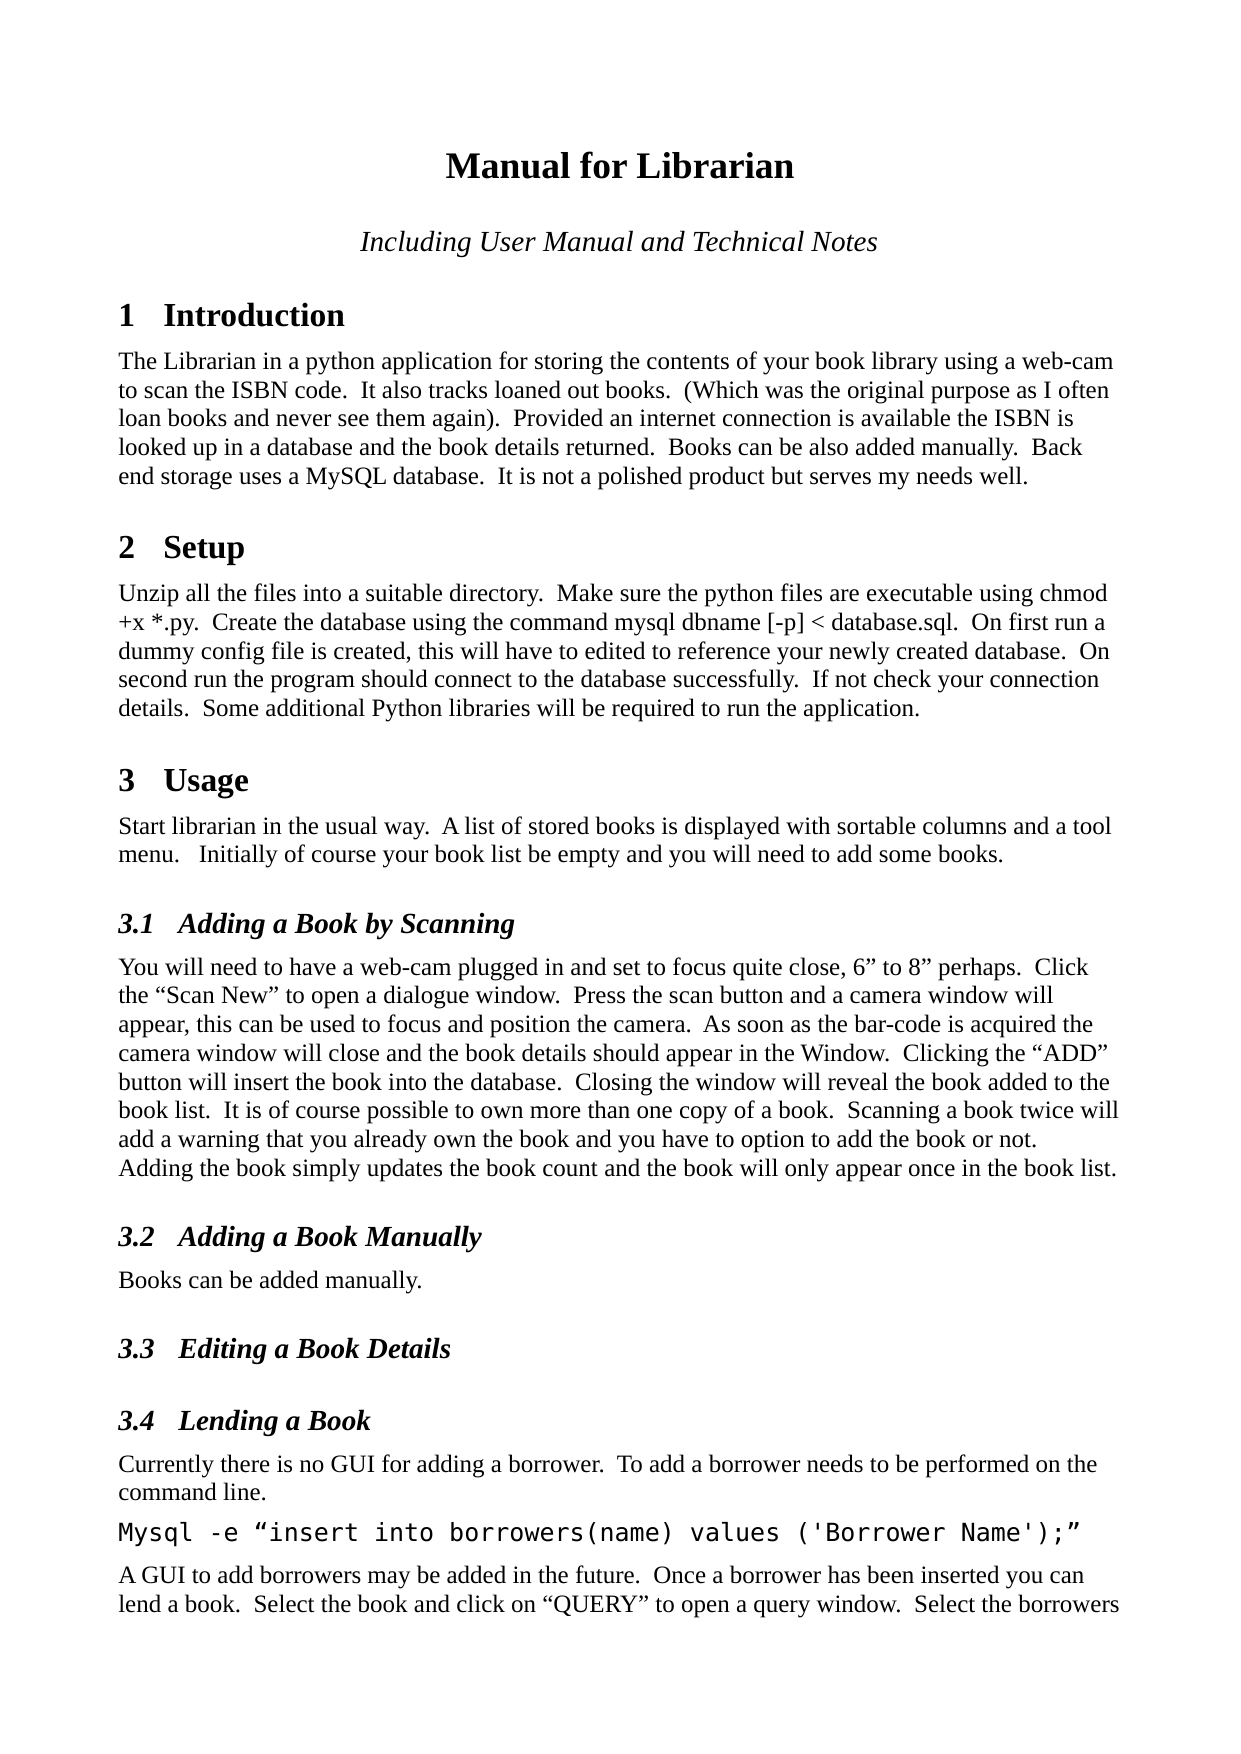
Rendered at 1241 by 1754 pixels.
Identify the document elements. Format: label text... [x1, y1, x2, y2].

text Unzip all the files into a suitable directory. Make sure the python files are executable using chmod +x *.py. Create the database using the command mysql dbname [-p] < database.sql. On first run a dummy config file is created, this will have to edited to reference your newly created database. On second run the program should connect to the database successfully. If not check your connection details. Some additional Python libraries will be required to run the application. [118, 578, 1122, 722]
subtitle Including User Manual and Technical Notes [118, 224, 1122, 257]
subtitle Lending a Book [118, 1403, 1122, 1436]
subtitle Editing a Book Details [118, 1332, 1122, 1365]
text The Librarian in a python application for storing the contents of your book library using a web-cam to scan the ISBN code. It also tracks loaned out books. (Which was the original purpose as I often loan books and never see them again). Provided an internet connection is available the ISBN is looked up in a database and the book details returned. Books can be also added manually. Back end storage uses a MySQL database. It is not a polished product but serves my needs well. [118, 346, 1122, 490]
subtitle Adding a Book by Scanning [118, 906, 1122, 939]
title Manual for Librarian [118, 143, 1122, 186]
subtitle Adding a Book Manually [118, 1219, 1122, 1253]
text Mysql -e “insert into borrowers(name) values ('Borrower Name');” [118, 1519, 1122, 1548]
subtitle Setup [118, 527, 1122, 566]
text Start librarian in the usual way. A list of stored books is displayed with sortable columns and a tool menu. Initially of course your book list be empty and you will need to add some books. [118, 811, 1122, 868]
text You will need to have a web-cam plugged in and set to focus quite close, 6” to 8” perhaps. Click the “Scan New” to open a dialogue window. Press the scan button and a camera window will appear, this can be used to focus and position the camera. As soon as the bar-code is acquired the camera window will close and the book details should appear in the Window. Clicking the “ADD” button will insert the book into the database. Closing the window will reveal the book added to the book list. It is of course possible to own more than one copy of a book. Scanning a book twice will add a warning that you already own the book and you have to option to add the book or not. Adding the book simply updates the book count and the book will only appear once in the book list. [118, 952, 1122, 1182]
subtitle Introduction [118, 295, 1122, 333]
text Currently there is no GUI for adding a borrower. To add a borrower needs to be performed on the command line. [118, 1449, 1122, 1506]
subtitle Usage [118, 759, 1122, 798]
text A GUI to add borrowers may be added in the future. Once a borrower has been inserted you can lend a book. Select the book and click on “QUERY” to open a query window. Select the borrowers [118, 1560, 1122, 1618]
text Books can be added manually. [118, 1265, 1122, 1294]
